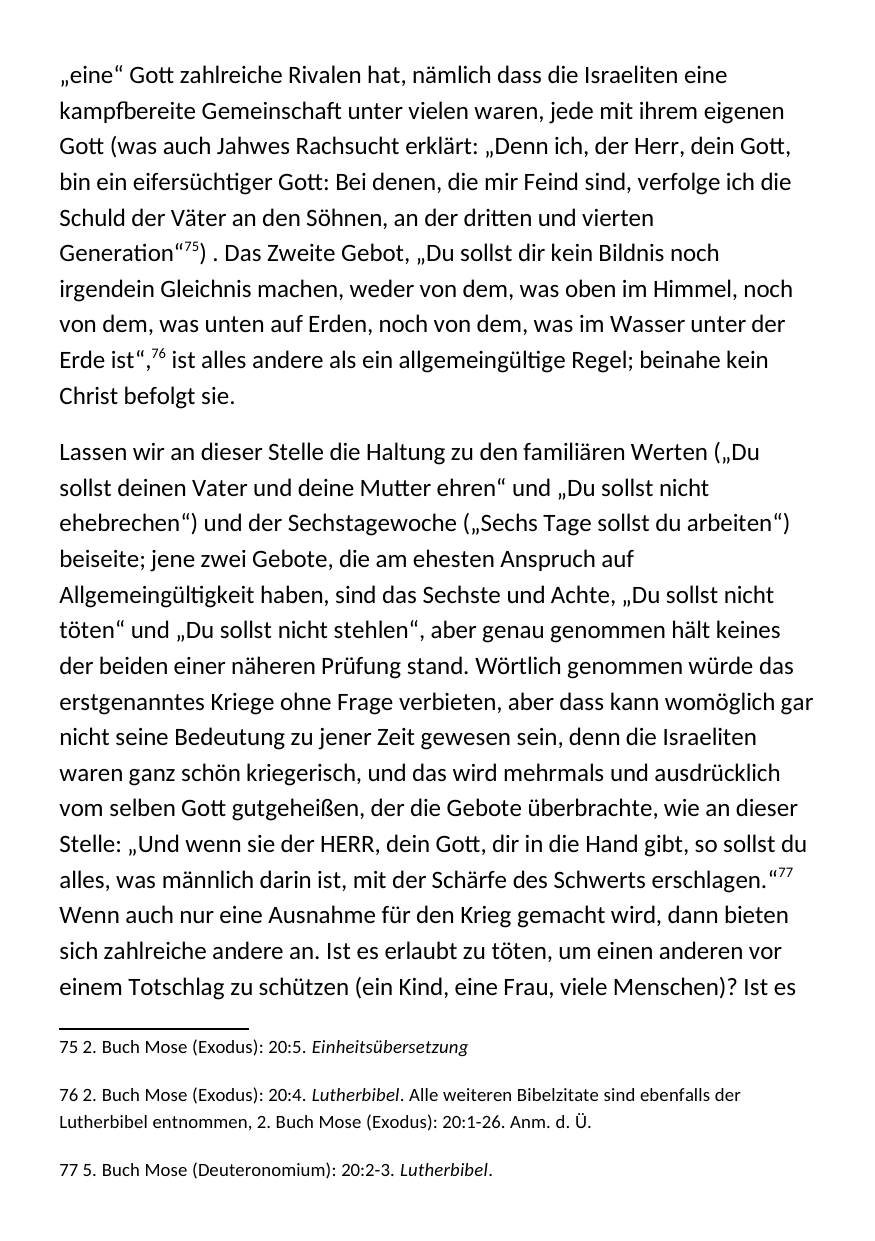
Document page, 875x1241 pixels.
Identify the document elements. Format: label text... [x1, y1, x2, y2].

text 2. Buch Mose (Exodus): 20:4. Lutherbibel. Alle weiteren Bibelzitate sind ebenfalls der Lutherbibel entnommen, 2. Buch Mose (Exodus): 20:1-26. Anm. d. Ü. [59, 1083, 815, 1133]
text 5. Buch Mose (Deuteronomium): 20:2-3. Lutherbibel. [59, 1158, 815, 1181]
text „eine“ Gott zahlreiche Rivalen hat, nämlich dass die Israeliten eine kampfbereite Gemeinschaft unter vielen waren, jede mit ihrem eigenen Gott (was auch Jahwes Rachsucht erklärt: „Denn ich, der Herr, dein Gott, bin ein eifersüchtiger Gott: Bei denen, die mir Feind sind, verfolge ich die Schuld der Väter an den Söhnen, an der dritten und vierten Generation“) . Das Zweite Gebot, „Du sollst dir kein Bildnis noch irgendein Gleichnis machen, weder von dem, was oben im Himmel, noch von dem, was unten auf Erden, noch von dem, was im Wasser unter der Erde ist“, ist alles andere als ein allgemeingültige Regel; beinahe kein Christ befolgt sie. [59, 59, 815, 411]
text 2. Buch Mose (Exodus): 20:5. Einheitsübersetzung [59, 1035, 815, 1059]
text Lassen wir an dieser Stelle die Haltung zu den familiären Werten („Du sollst deinen Vater und deine Mutter ehren“ und „Du sollst nicht ehebrechen“) und der Sechstagewoche („Sechs Tage sollst du arbeiten“) beiseite; jene zwei Gebote, die am ehesten Anspruch auf Allgemeingültigkeit haben, sind das Sechste und Achte, „Du sollst nicht töten“ und „Du sollst nicht stehlen“, aber genau genommen hält keines der beiden einer näheren Prüfung stand. Wörtlich genommen würde das erstgenanntes Kriege ohne Frage verbieten, aber dass kann womöglich gar nicht seine Bedeutung zu jener Zeit gewesen sein, denn die Israeliten waren ganz schön kriegerisch, und das wird mehrmals und ausdrücklich vom selben Gott gutgeheißen, der die Gebote überbrachte, wie an dieser Stelle: „Und wenn sie der HERR, dein Gott, dir in die Hand gibt, so sollst du alles, was männlich darin ist, mit der Schärfe des Schwerts erschlagen.“ Wenn auch nur eine Ausnahme für den Krieg gemacht wird, dann bieten sich zahlreiche andere an. Ist es erlaubt zu töten, um einen anderen vor einem Totschlag zu schützen (ein Kind, eine Frau, viele Menschen)? Ist es [59, 436, 815, 1002]
